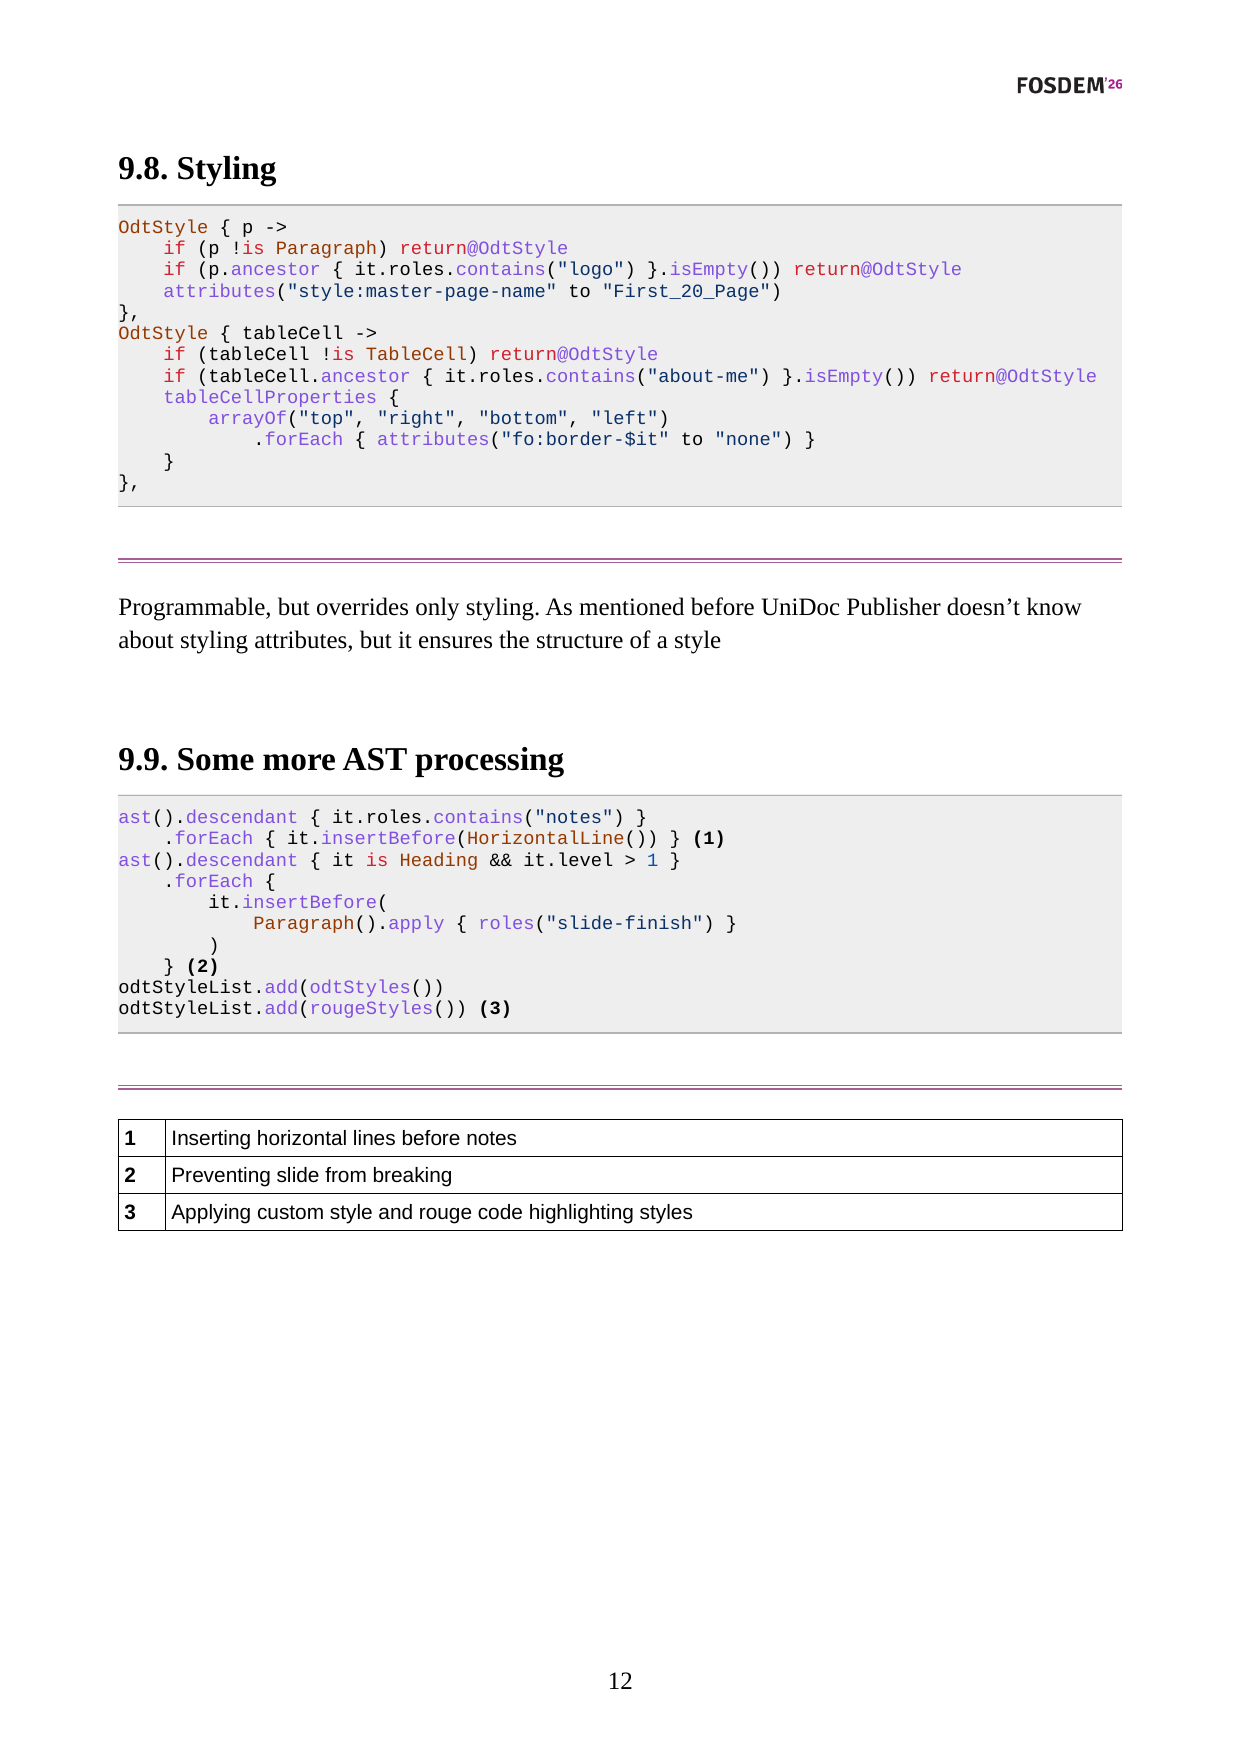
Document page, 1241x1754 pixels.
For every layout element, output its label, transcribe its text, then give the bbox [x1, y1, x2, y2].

table_header Inserting horizontal lines before notes [166, 1120, 1122, 1156]
text ast().descendant { it.roles.contains("notes") } .forEach { it.insertBefore(HorizontalLine()) } (1) ast().descendant { it is Heading && it.level > 1 } .forEach { it.insertBefore( Paragraph().apply { roles("slide-finish") } ) } (2) odtStyleList.add(odtStyles()) odtStyleList.add(rougeStyles()) (3) [118, 796, 1122, 1032]
table_cell Applying custom style and rouge code highlighting styles [166, 1194, 1122, 1230]
text Programmable, but overrides only styling. As mentioned before UniDoc Publisher doesn’t know about styling attributes, but it ensures the structure of a style [118, 592, 1122, 654]
picture [1017, 76, 1123, 94]
subtitle 9.9. Some more AST processing [118, 739, 1122, 777]
text OdtStyle { p -> if (p !is Paragraph) return@OdtStyle if (p.ancestor { it.roles.contains("logo") }.isEmpty()) return@OdtStyle attributes("style:master-page-name" to "First_20_Page") }, OdtStyle { tableCell -> if (tableCell !is TableCell) return@OdtStyle if (tableCell.ancestor { it.roles.contains("about-me") }.isEmpty()) return@OdtStyle tableCellProperties { arrayOf("top", "right", "bottom", "left") .forEach { attributes("fo:border-$it" to "none") } } }, [118, 206, 1122, 506]
table_cell Preventing slide from breaking [166, 1157, 1122, 1193]
table_cell 3 [119, 1194, 165, 1230]
table_header 1 [119, 1120, 165, 1156]
table_cell 2 [119, 1157, 165, 1193]
subtitle 9.8. Styling [118, 148, 1122, 187]
